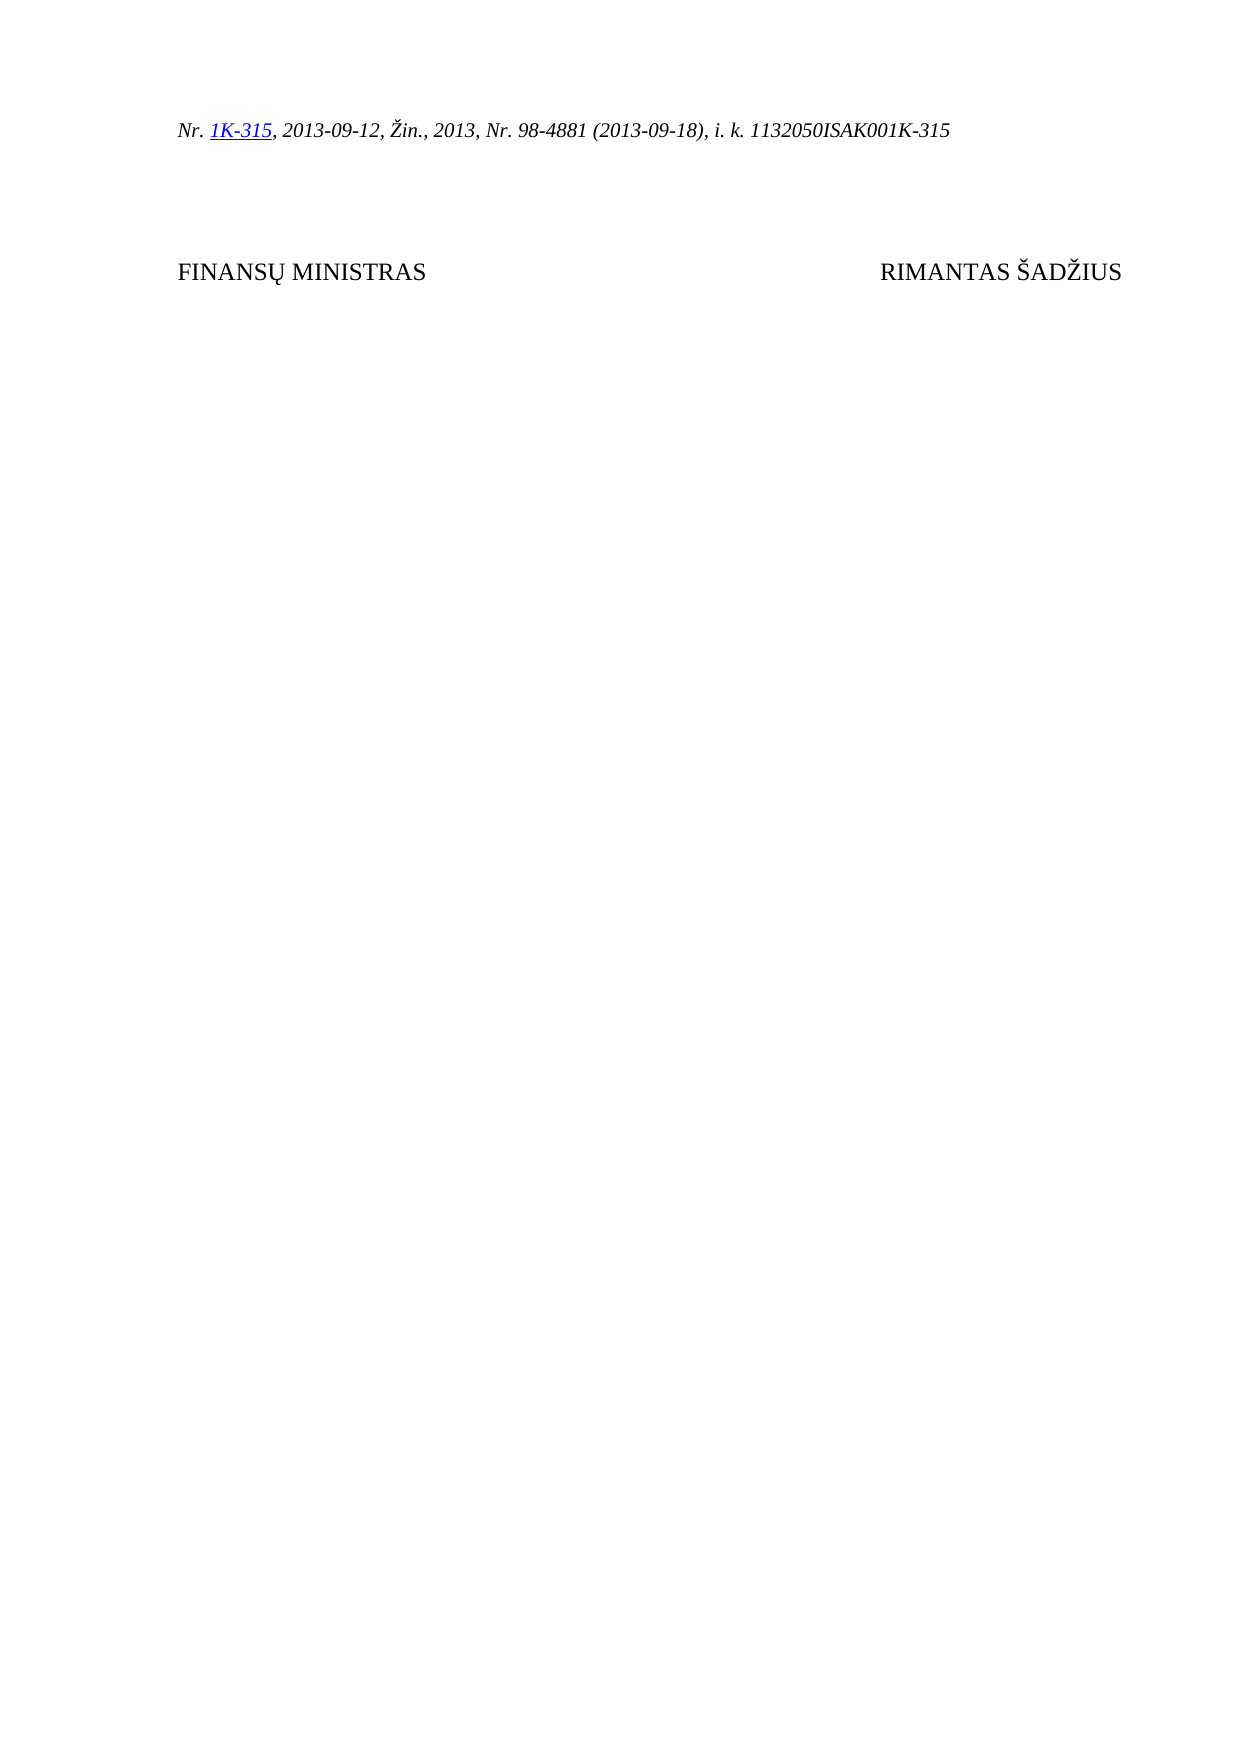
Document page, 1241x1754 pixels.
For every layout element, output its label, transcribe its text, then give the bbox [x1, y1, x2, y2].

text FINANSŲ MINISTRAS RIMANTAS ŠADŽIUS [177, 257, 1122, 286]
text Nr. 1K-315, 2013-09-12, Žin., 2013, Nr. 98-4881 (2013-09-18), i. k. 1132050ISAK001K-315 [177, 118, 1122, 142]
